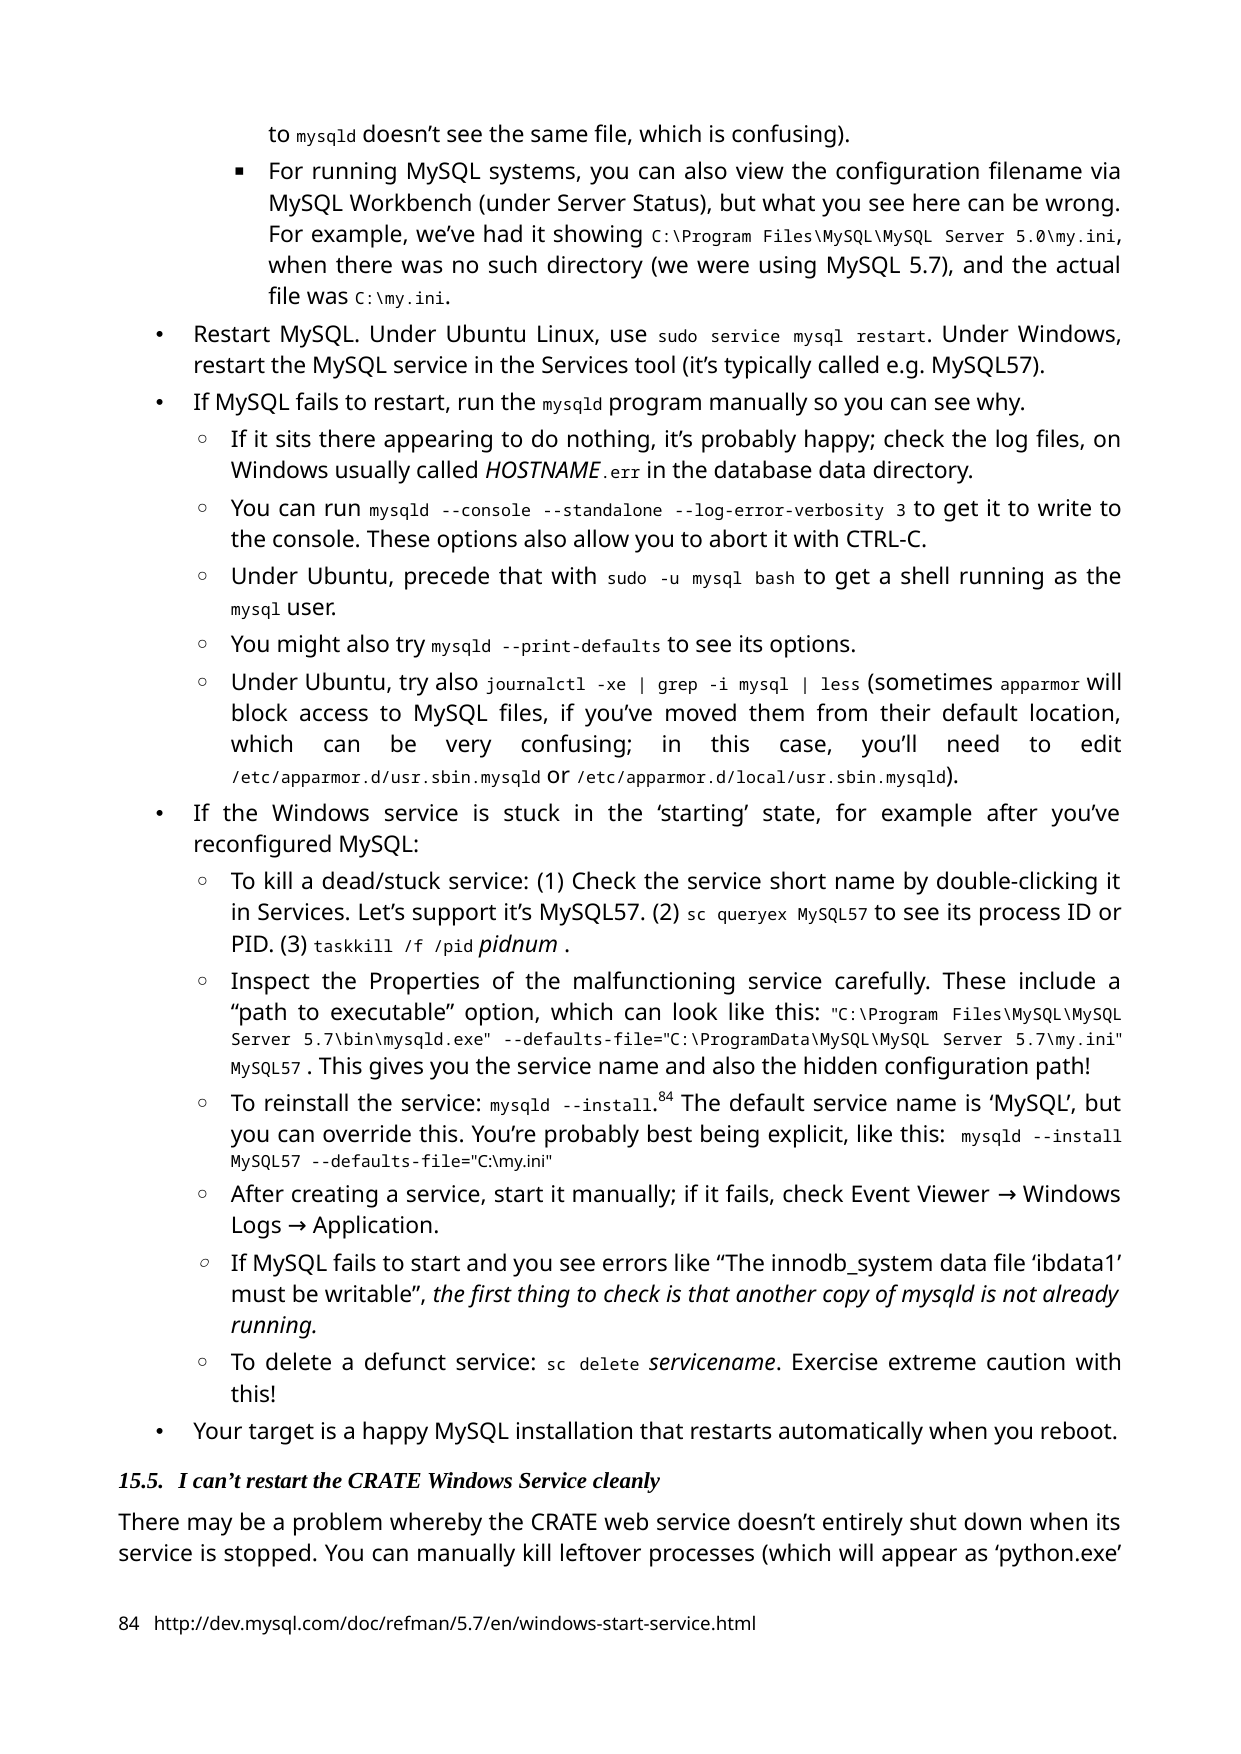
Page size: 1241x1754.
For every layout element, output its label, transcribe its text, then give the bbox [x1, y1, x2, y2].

list You might also try mysqld --print-defaults to see its options. [193, 628, 1122, 660]
list To delete a defunct service: sc delete servicename. Exercise extreme caution with this! [193, 1346, 1122, 1409]
text There may be a problem whereby the CRATE web service doesn’t entirely shut down when its service is stopped. You can manually kill leftover processes (which will appear as ‘python.exe’ [118, 1506, 1122, 1568]
list http://dev.mysql.com/doc/refman/5.7/en/windows-start-service.html [118, 1610, 1122, 1636]
list You can run mysqld --console --standalone --log-error-verbosity 3 to get it to write to the console. These options also allow you to abort it with CTRL-C. [193, 492, 1122, 554]
list If it sits there appearing to do nothing, it’s probably happy; check the log files, on Windows usually called HOSTNAME.err in the database data directory. [193, 423, 1122, 486]
list Under Ubuntu, try also journalctl -xe | grep -i mysql | less (sometimes apparmor will block access to MySQL files, if you’ve moved them from their default location, which can be very confusing; in this case, you’ll need to edit /etc/apparmor.d/usr.sbin.mysqld or /etc/apparmor.d/local/usr.sbin.mysqld). [193, 666, 1122, 791]
list Inspect the Properties of the malfunctioning service carefully. These include a “path to executable” option, which can look like this: "C:\Program Files\MySQL\MySQL Server 5.7\bin\mysqld.exe" --defaults-file="C:\ProgramData\MySQL\MySQL Server 5.7\my.ini" MySQL57 . This gives you the service name and also the hidden configuration path! [193, 965, 1122, 1081]
list If the Windows service is stuck in the ‘starting’ state, for example after you’ve reconfigured MySQL: [156, 797, 1122, 859]
list If MySQL fails to start and you see errors like “The innodb_system data file ‘ibdata1’ must be writable”, the first thing to check is that another copy of mysqld is not already running. [193, 1247, 1122, 1340]
list If MySQL fails to restart, run the mysqld program manually so you can see why. [156, 386, 1122, 417]
list For running MySQL systems, you can also view the configuration filename via MySQL Workbench (under Server Status), but what you see here can be wrong. For example, we’ve had it showing C:\Program Files\MySQL\MySQL Server 5.0\my.ini, when there was no such directory (we were using MySQL 5.7), and the actual file was C:\my.ini. [231, 155, 1122, 312]
list To reinstall the service: mysqld --install. The default service name is ‘MySQL’, but you can override this. You’re probably best being explicit, like this: mysqld --install MySQL57 --defaults-file="C:\my.ini" [193, 1087, 1122, 1172]
list Your target is a happy MySQL installation that restarts automatically when you reboot. [156, 1415, 1122, 1446]
list To kill a dead/stuck service: (1) Check the service short name by double-clicking it in Services. Let’s support it’s MySQL57. (2) sc queryex MySQL57 to see its process ID or PID. (3) taskkill /f /pid pidnum . [193, 865, 1122, 959]
list After creating a service, start it manually; if it fails, check Event Viewer → Windows Logs → Application. [193, 1178, 1122, 1241]
list Restart MySQL. Under Ubuntu Linux, use sudo service mysql restart. Under Windows, restart the MySQL service in the Services tool (it’s typically called e.g. MySQL57). [156, 317, 1122, 380]
subtitle I can’t restart the CRATE Windows Service cleanly [118, 1467, 1122, 1493]
list Under Ubuntu, precede that with sudo -u mysql bash to get a shell running as the mysql user. [193, 560, 1122, 622]
list to mysqld doesn’t see the same file, which is confusing). [231, 118, 1122, 149]
